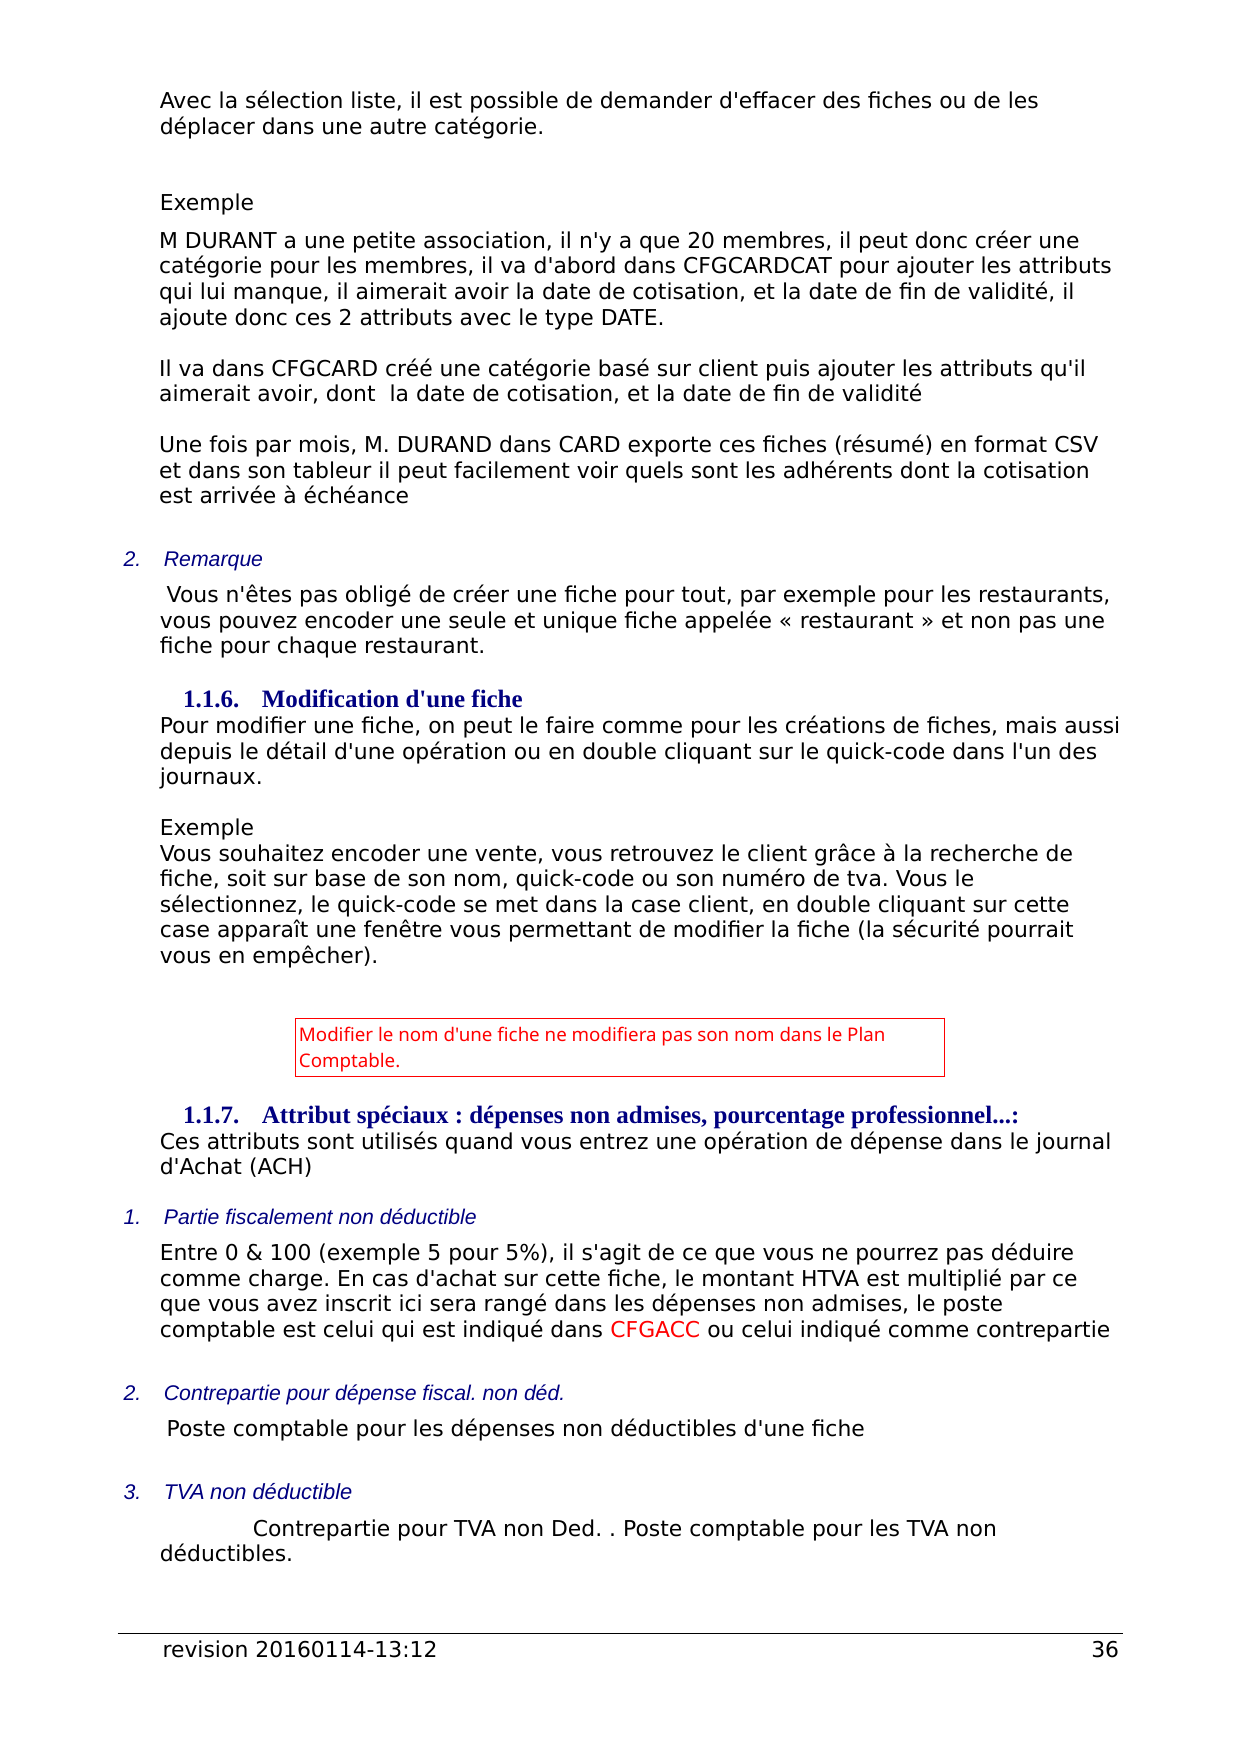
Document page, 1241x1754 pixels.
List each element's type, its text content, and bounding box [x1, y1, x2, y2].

text Une fois par mois, M. DURAND dans CARD exporte ces fiches (résumé) en format CSV et dans son tableur il peut facilement voir quels sont les adhérents dont la cotisation est arrivée à échéance [159, 432, 1123, 534]
text Avec la sélection liste, il est possible de demander d'effacer des fiches ou de les déplacer dans une autre catégorie. [159, 88, 1123, 139]
text Il va dans CFGCARD créé une catégorie basé sur client puis ajouter les attributs qu'il aimerait avoir, dont la date de cotisation, et la date de fin de validité [159, 356, 1123, 407]
text Contrepartie pour TVA non Ded. . Poste comptable pour les TVA non déductibles. [159, 1516, 1123, 1567]
text Pour modifier une fiche, on peut le faire comme pour les créations de fiches, mais aussi depuis le détail d'une opération ou en double cliquant sur le quick-code dans l'un des journaux. [159, 713, 1123, 790]
subtitle TVA non déductible [117, 1479, 1123, 1504]
text Exemple [159, 190, 1123, 216]
subtitle Attribut spéciaux : dépenses non admises, pourcentage professionnel...: [177, 1100, 1123, 1129]
text Entre 0 & 100 (exemple 5 pour 5%), il s'agit de ce que vous ne pourrez pas déduire comme charge. En cas d'achat sur cette fiche, le montant HTVA est multiplié par ce que vous avez inscrit ici sera rangé dans les dépenses non admises, le poste comptable est celui qui est indiqué dans CFGACC ou celui indiqué comme contrepartie [159, 1241, 1123, 1343]
text Ces attributs sont utilisés quand vous entrez une opération de dépense dans le journal d'Achat (ACH) [159, 1129, 1123, 1180]
subtitle Contrepartie pour dépense fiscal. non déd. [117, 1380, 1123, 1404]
text Modifier le nom d'une fiche ne modifiera pas son nom dans le Plan Comptable. [296, 1019, 944, 1076]
subtitle Remarque [117, 546, 1123, 571]
text Exemple [159, 815, 1123, 841]
subtitle Partie fiscalement non déductible [117, 1204, 1123, 1229]
text Vous n'êtes pas obligé de créer une fiche pour tout, par exemple pour les restaurants, vous pouvez encoder une seule et unique fiche appelée « restaurant » et non pas une fiche pour chaque restaurant. [159, 582, 1123, 659]
text Poste comptable pour les dépenses non déductibles d'une fiche [159, 1416, 1123, 1442]
text Vous souhaitez encoder une vente, vous retrouvez le client grâce à la recherche de fiche, soit sur base de son nom, quick-code ou son numéro de tva. Vous le sélectionnez, le quick-code se met dans la case client, en double cliquant sur cette case apparaît une fenêtre vous permettant de modifier la fiche (la sécurité pourrait vous en empêcher). [159, 841, 1123, 968]
text M DURANT a une petite association, il n'y a que 20 membres, il peut donc créer une catégorie pour les membres, il va d'abord dans CFGCARDCAT pour ajouter les attributs qui lui manque, il aimerait avoir la date de cotisation, et la date de fin de validité, il ajoute donc ces 2 attributs avec le type DATE. [159, 228, 1123, 330]
subtitle Modification d'une fiche [177, 684, 1123, 713]
